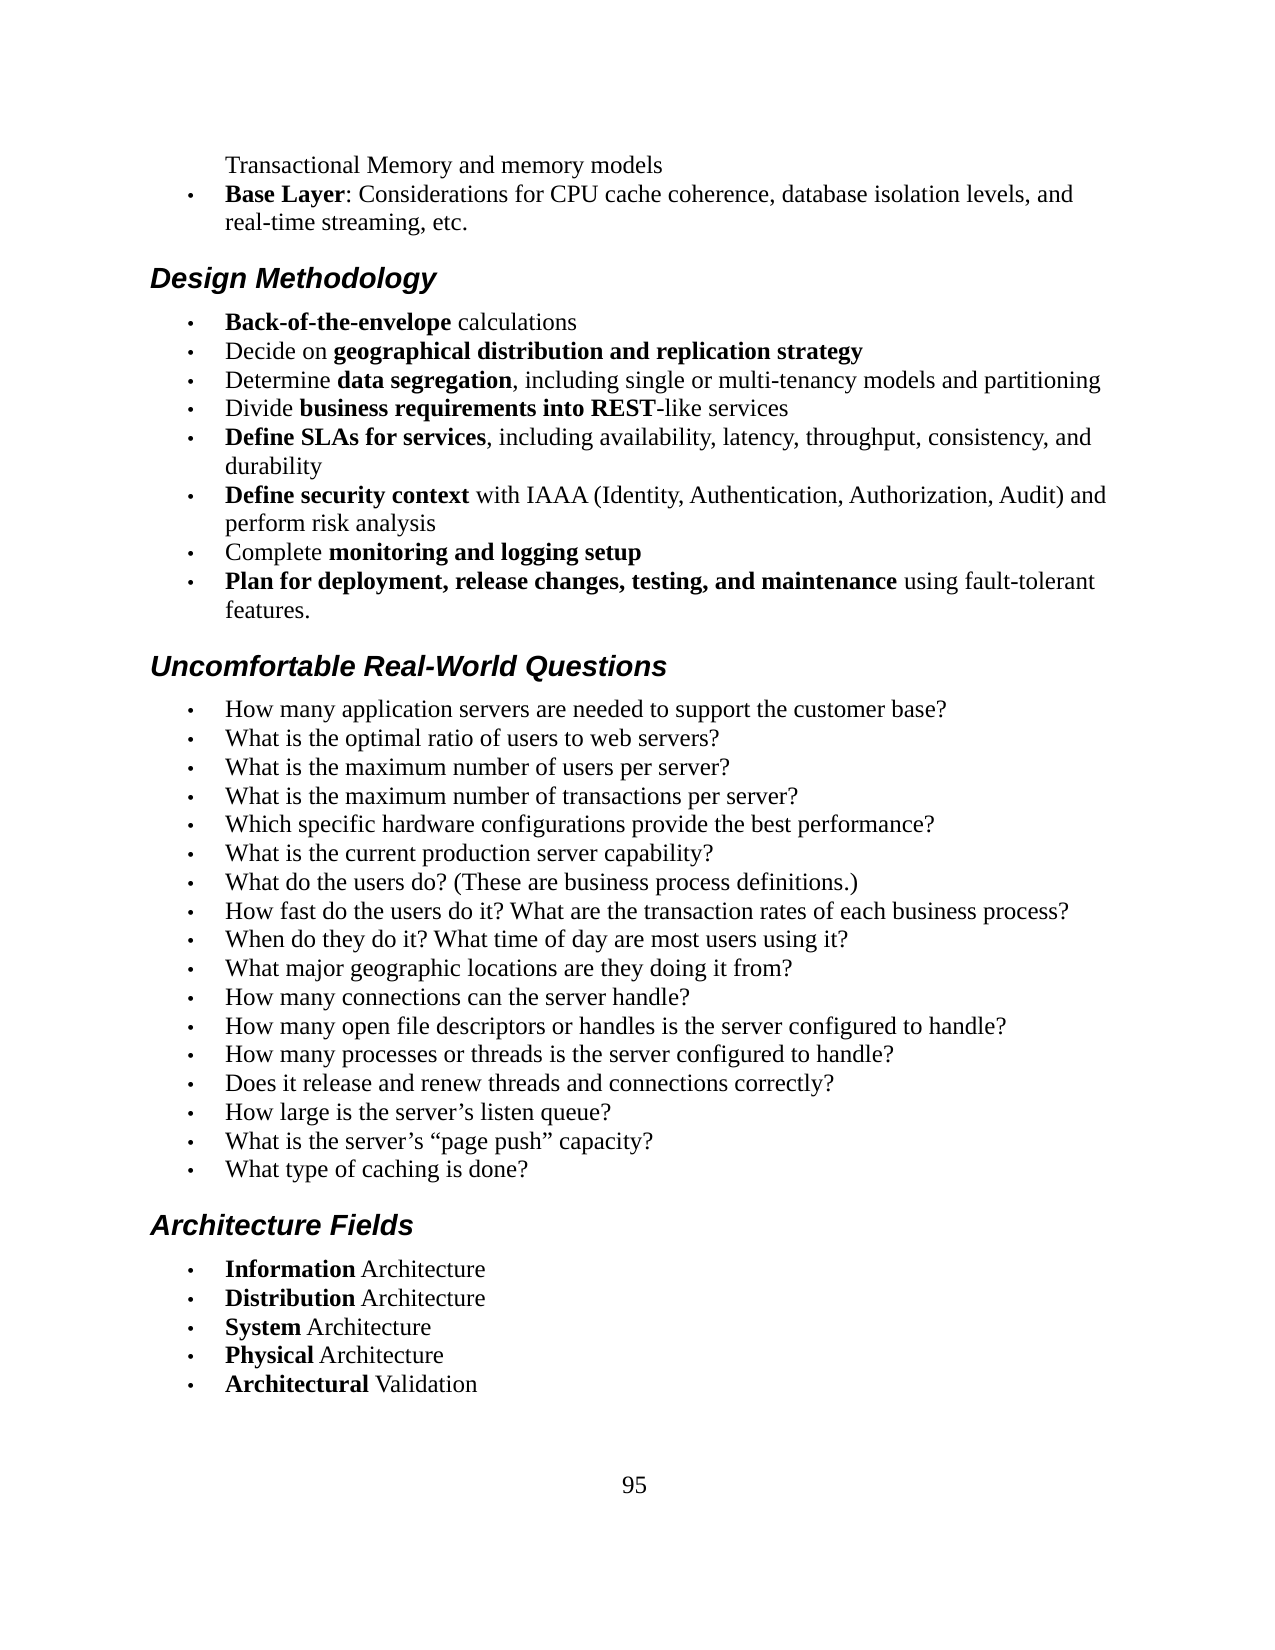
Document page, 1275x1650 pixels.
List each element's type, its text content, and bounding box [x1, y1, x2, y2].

list How large is the server’s listen queue? [187, 1097, 1125, 1126]
list When do they do it? What time of day are most users using it? [187, 924, 1125, 953]
list What is the server’s “page push” capacity? [187, 1126, 1125, 1154]
list Complete monitoring and logging setup [187, 537, 1125, 566]
list Back-of-the-envelope calculations [187, 307, 1125, 336]
subtitle Architecture Fields [150, 1208, 1125, 1242]
list How many application servers are needed to support the customer base? [187, 694, 1125, 723]
list Define security context with IAAA (Identity, Authentication, Authorization, Audit) and perform risk analysis [187, 480, 1125, 537]
list What is the maximum number of users per server? [187, 752, 1125, 781]
list What major geographic locations are they doing it from? [187, 953, 1125, 982]
list Information Architecture [187, 1254, 1125, 1283]
subtitle Design Methodology [150, 261, 1125, 295]
list Physical Architecture [187, 1341, 1125, 1369]
list Base Layer: Considerations for CPU cache coherence, database isolation levels, and real-time streaming, etc. [187, 179, 1125, 236]
list What is the optimal ratio of users to web servers? [187, 723, 1125, 752]
list Architectural Validation [187, 1369, 1125, 1398]
list Define SLAs for services, including availability, latency, throughput, consistency, and durability [187, 422, 1125, 480]
list What do the users do? (These are business process definitions.) [187, 867, 1125, 896]
list Divide business requirements into REST-like services [187, 393, 1125, 422]
list How many processes or threads is the server configured to handle? [187, 1039, 1125, 1068]
list What is the maximum number of transactions per server? [187, 781, 1125, 809]
list What type of caching is done? [187, 1154, 1125, 1183]
subtitle Uncomfortable Real-World Questions [150, 648, 1125, 682]
list Decide on geographical distribution and replication strategy [187, 336, 1125, 365]
list System Architecture [187, 1312, 1125, 1341]
list Determine data segregation, including single or multi-tenancy models and partitioning [187, 365, 1125, 393]
list Transactional Memory and memory models [187, 150, 1125, 179]
list Plan for deployment, release changes, testing, and maintenance using fault-tolerant features. [187, 566, 1125, 623]
list Distribution Architecture [187, 1283, 1125, 1312]
list Which specific hardware configurations provide the best performance? [187, 809, 1125, 838]
list How many open file descriptors or handles is the server configured to handle? [187, 1011, 1125, 1039]
list Does it release and renew threads and connections correctly? [187, 1068, 1125, 1097]
list How many connections can the server handle? [187, 982, 1125, 1011]
list What is the current production server capability? [187, 838, 1125, 867]
list How fast do the users do it? What are the transaction rates of each business process? [187, 896, 1125, 924]
